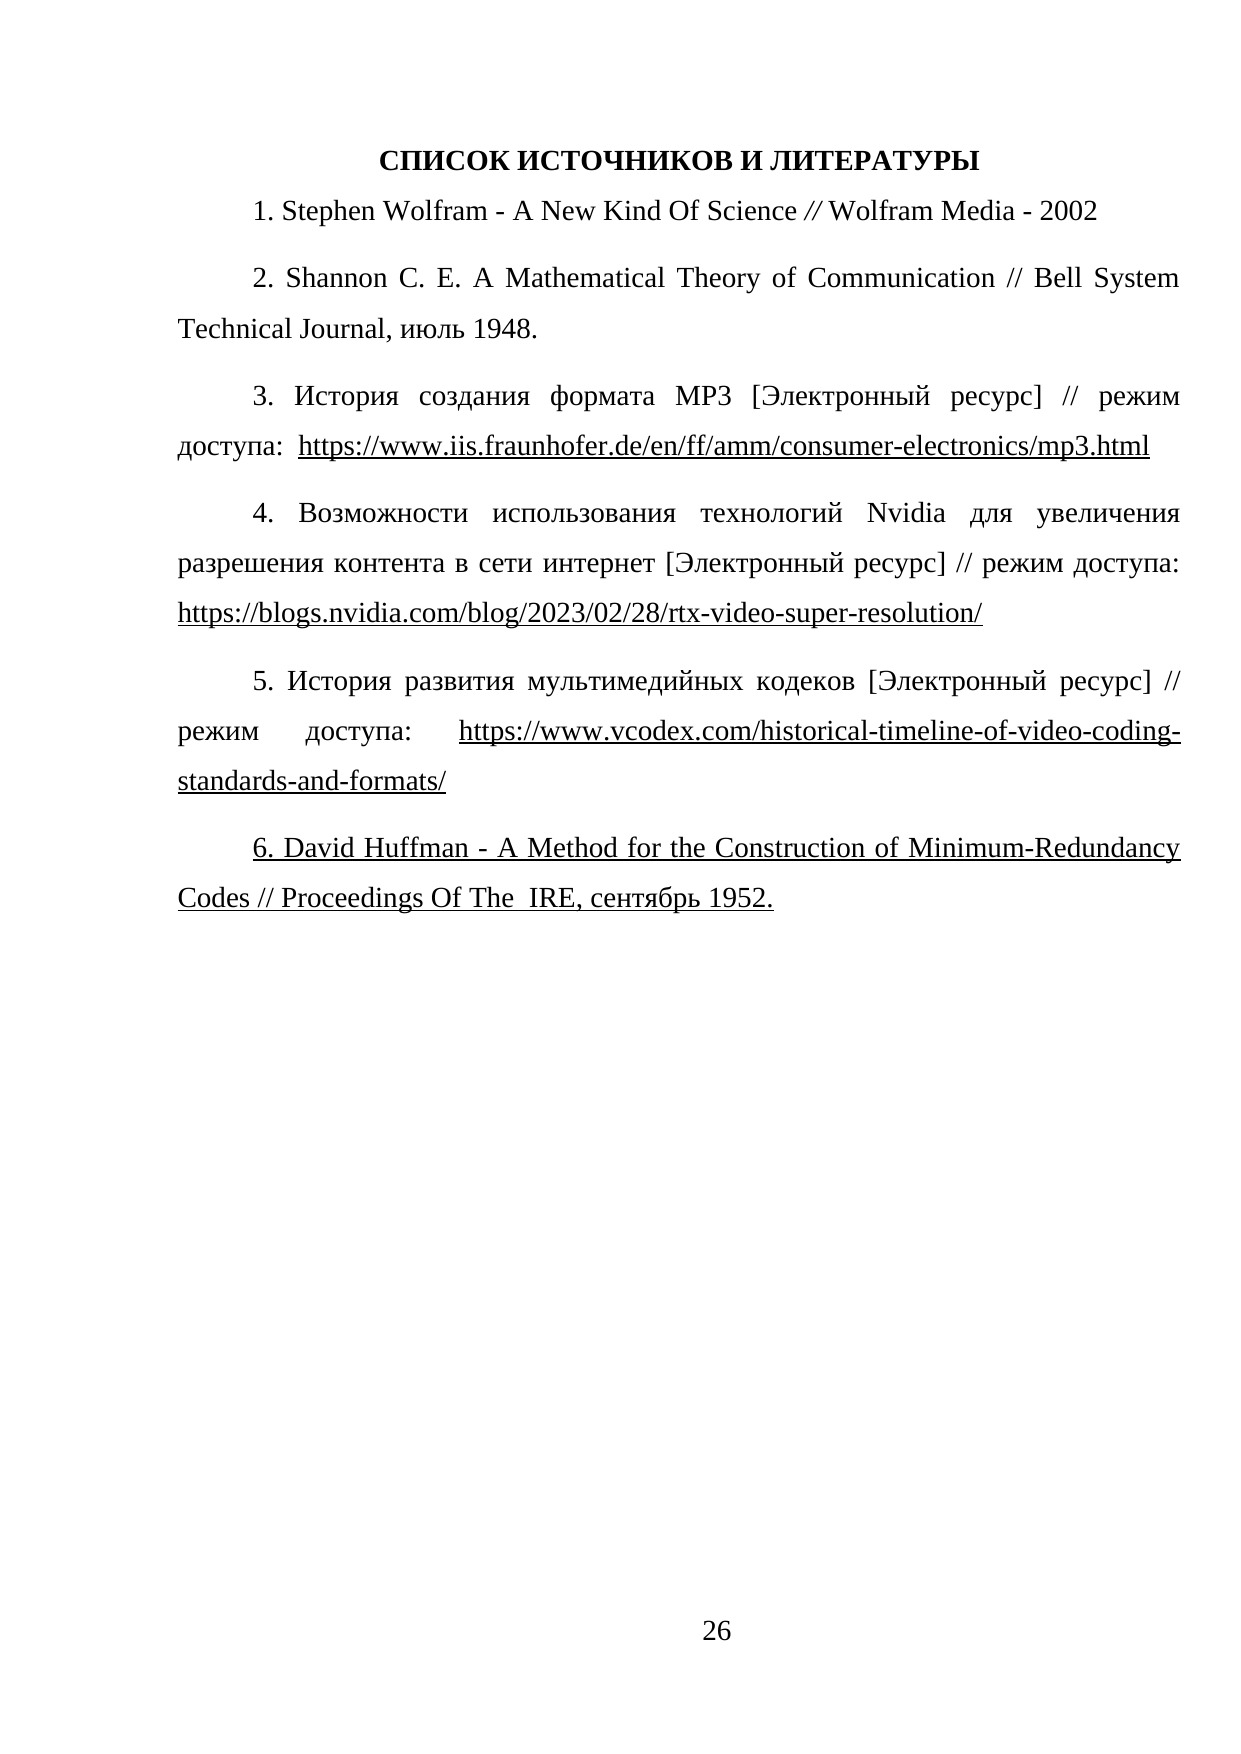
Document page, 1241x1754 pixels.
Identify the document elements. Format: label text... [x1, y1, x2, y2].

text 6. David Huffman - A Method for the Construction of Minimum-Redundancy Codes // Proceedings Of The IRE, сентябрь 1952. [177, 830, 1181, 914]
text 1. Stephen Wolfram - A New Kind Of Science // Wolfram Media - 2002 [177, 193, 1181, 227]
text 2. Shannon C. E. A Mathematical Theory of Communication // Bell System Technical Journal, июль 1948. [177, 260, 1181, 344]
subtitle СПИСОК ИСТОЧНИКОВ И ЛИТЕРАТУРЫ [177, 143, 1181, 177]
text 4. Возможности использования технологий Nvidia для увеличения разрешения контента в сети интернет [Электронный ресурс] // режим доступа: https://blogs.nvidia.com/blog/2023/02/28/rtx-video-super-resolution/ [177, 495, 1181, 629]
text 3. История создания формата MP3 [Электронный ресурс] // режим доступа: https://www.iis.fraunhofer.de/en/ff/amm/consumer-electronics/mp3.html [177, 378, 1181, 462]
text 5. История развития мультимедийных кодеков [Электронный ресурс] // режим доступа: https://www.vcodex.com/historical-timeline-of-video-coding-standards-and-formats/ [177, 663, 1181, 797]
